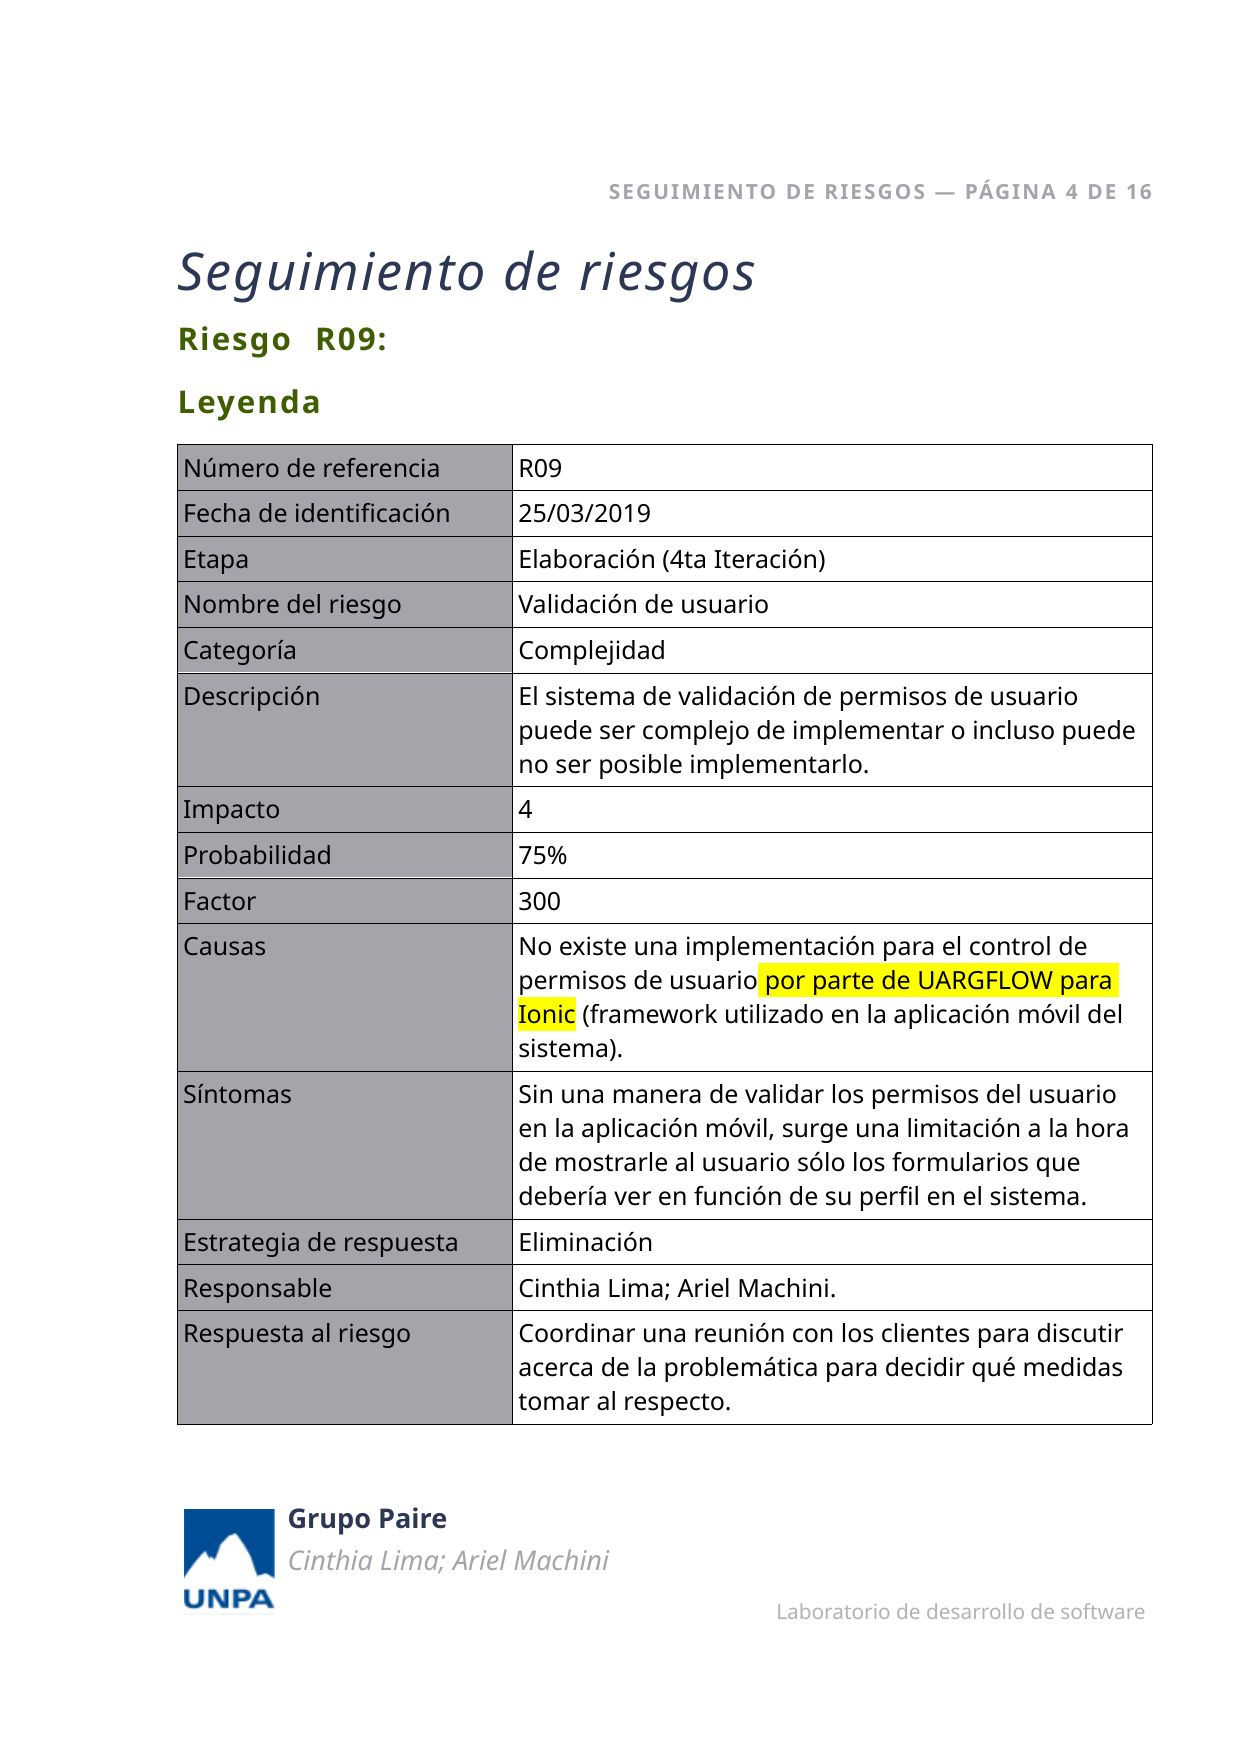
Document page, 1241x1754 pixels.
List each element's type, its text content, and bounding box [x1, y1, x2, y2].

table_cell El sistema de validación de permisos de usuario puede ser complejo de implementar o incluso puede no ser posible implementarlo. [513, 674, 1152, 786]
table_cell Síntomas [178, 1072, 512, 1219]
table_cell Causas [178, 924, 512, 1071]
table_cell Respuesta al riesgo [178, 1311, 512, 1424]
table_cell Etapa [178, 537, 512, 581]
table_cell Sin una manera de validar los permisos del usuario en la aplicación móvil, surge una limitación a la hora de mostrarle al usuario sólo los formularios que debería ver en función de su perfil en el sistema. [513, 1072, 1152, 1219]
table_cell Elaboración (4ta Iteración) [513, 537, 1152, 581]
table_cell Descripción [178, 674, 512, 786]
table_cell No existe una implementación para el control de permisos de usuario por parte de UARGFLOW para Ionic (framework utilizado en la aplicación móvil del sistema). [513, 924, 1152, 1071]
table_cell Cinthia Lima; Ariel Machini. [513, 1265, 1152, 1310]
table_cell 25/03/2019 [513, 491, 1152, 536]
table_cell Fecha de identificación [178, 491, 512, 536]
text Leyenda [177, 381, 1152, 423]
table_cell Estrategia de respuesta [178, 1220, 512, 1264]
table_cell 75% [513, 833, 1152, 877]
table_cell Complejidad [513, 628, 1152, 672]
table_header R09 [513, 445, 1152, 490]
table_cell Impacto [178, 787, 512, 832]
table_cell Nombre del riesgo [178, 582, 512, 627]
table_cell Responsable [178, 1265, 512, 1310]
table_cell Coordinar una reunión con los clientes para discutir acerca de la problemática para decidir qué medidas tomar al respecto. [513, 1311, 1152, 1424]
table_cell Probabilidad [178, 833, 512, 877]
table_cell Categoría [178, 628, 512, 672]
text Seguimiento de riesgos [177, 235, 1152, 306]
table_header Número de referencia [178, 445, 512, 490]
table_cell 4 [513, 787, 1152, 832]
table_cell Factor [178, 879, 512, 923]
text Riesgo R09: [177, 317, 1152, 359]
picture [184, 1509, 275, 1615]
table_cell Eliminación [513, 1220, 1152, 1264]
table_cell 300 [513, 879, 1152, 923]
table_cell Validación de usuario [513, 582, 1152, 627]
